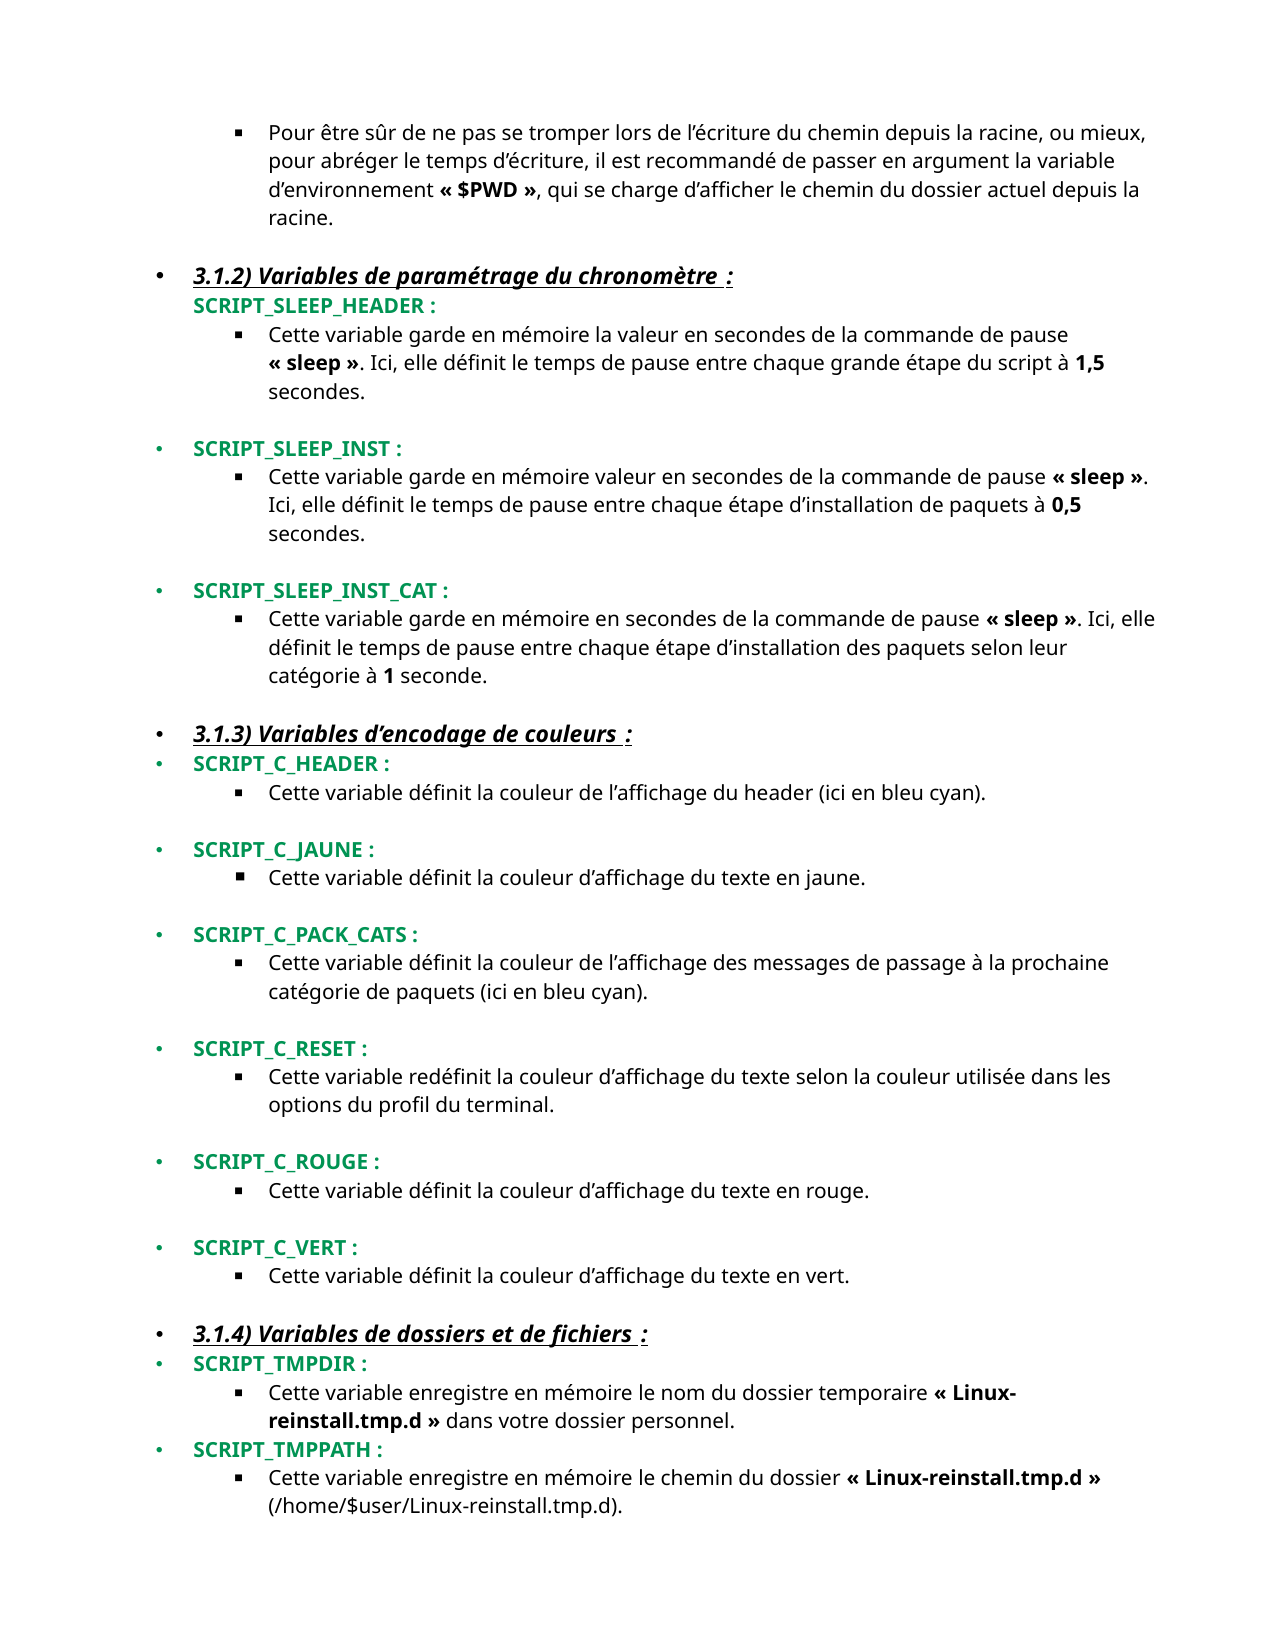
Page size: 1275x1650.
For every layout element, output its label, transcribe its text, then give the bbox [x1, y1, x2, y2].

list Cette variable garde en mémoire la valeur en secondes de la commande de pause « sleep ». Ici, elle définit le temps de pause entre chaque grande étape du script à 1,5 secondes. [231, 320, 1157, 405]
list SCRIPT_SLEEP_HEADER : [156, 292, 1157, 320]
list Pour être sûr de ne pas se tromper lors de l’écriture du chemin depuis la racine, ou mieux, pour abréger le temps d’écriture, il est recommandé de passer en argument la variable d’environnement « $PWD », qui se charge d’afficher le chemin du dossier actuel depuis la racine. [231, 118, 1157, 232]
list 3.1.3) Variables d’encodage de couleurs : [156, 718, 1157, 749]
list SCRIPT_C_JAUNE : [156, 835, 1157, 863]
list Cette variable garde en mémoire en secondes de la commande de pause « sleep ». Ici, elle définit le temps de pause entre chaque étape d’installation des paquets selon leur catégorie à 1 seconde. [231, 604, 1157, 690]
list SCRIPT_TMPPATH : [156, 1435, 1157, 1463]
list Cette variable enregistre en mémoire le nom du dossier temporaire « Linux-reinstall.tmp.d » dans votre dossier personnel. [231, 1378, 1157, 1435]
list SCRIPT_C_RESET : [156, 1034, 1157, 1062]
list SCRIPT_SLEEP_INST : [156, 434, 1157, 462]
list SCRIPT_C_ROUGE : [156, 1147, 1157, 1176]
list SCRIPT_C_HEADER : [156, 749, 1157, 778]
list Cette variable définit la couleur d’affichage du texte en rouge. [231, 1176, 1157, 1204]
list 3.1.2) Variables de paramétrage du chronomètre : [156, 260, 1157, 292]
list Cette variable définit la couleur d’affichage du texte en jaune. [231, 863, 1157, 892]
list Cette variable définit la couleur d’affichage du texte en vert. [231, 1261, 1157, 1290]
list SCRIPT_SLEEP_INST_CAT : [156, 576, 1157, 604]
list Cette variable définit la couleur de l’affichage des messages de passage à la prochaine catégorie de paquets (ici en bleu cyan). [231, 948, 1157, 1005]
list Cette variable définit la couleur de l’affichage du header (ici en bleu cyan). [231, 778, 1157, 806]
list Cette variable garde en mémoire valeur en secondes de la commande de pause « sleep ». Ici, elle définit le temps de pause entre chaque étape d’installation de paquets à 0,5 secondes. [231, 462, 1157, 547]
list SCRIPT_C_PACK_CATS : [156, 920, 1157, 948]
list SCRIPT_C_VERT : [156, 1233, 1157, 1261]
list SCRIPT_TMPDIR : [156, 1349, 1157, 1378]
list Cette variable redéfinit la couleur d’affichage du texte selon la couleur utilisée dans les options du profil du terminal. [231, 1062, 1157, 1119]
list Cette variable enregistre en mémoire le chemin du dossier « Linux-reinstall.tmp.d » (/home/$user/Linux-reinstall.tmp.d). [231, 1463, 1157, 1520]
list 3.1.4) Variables de dossiers et de fichiers : [156, 1318, 1157, 1349]
